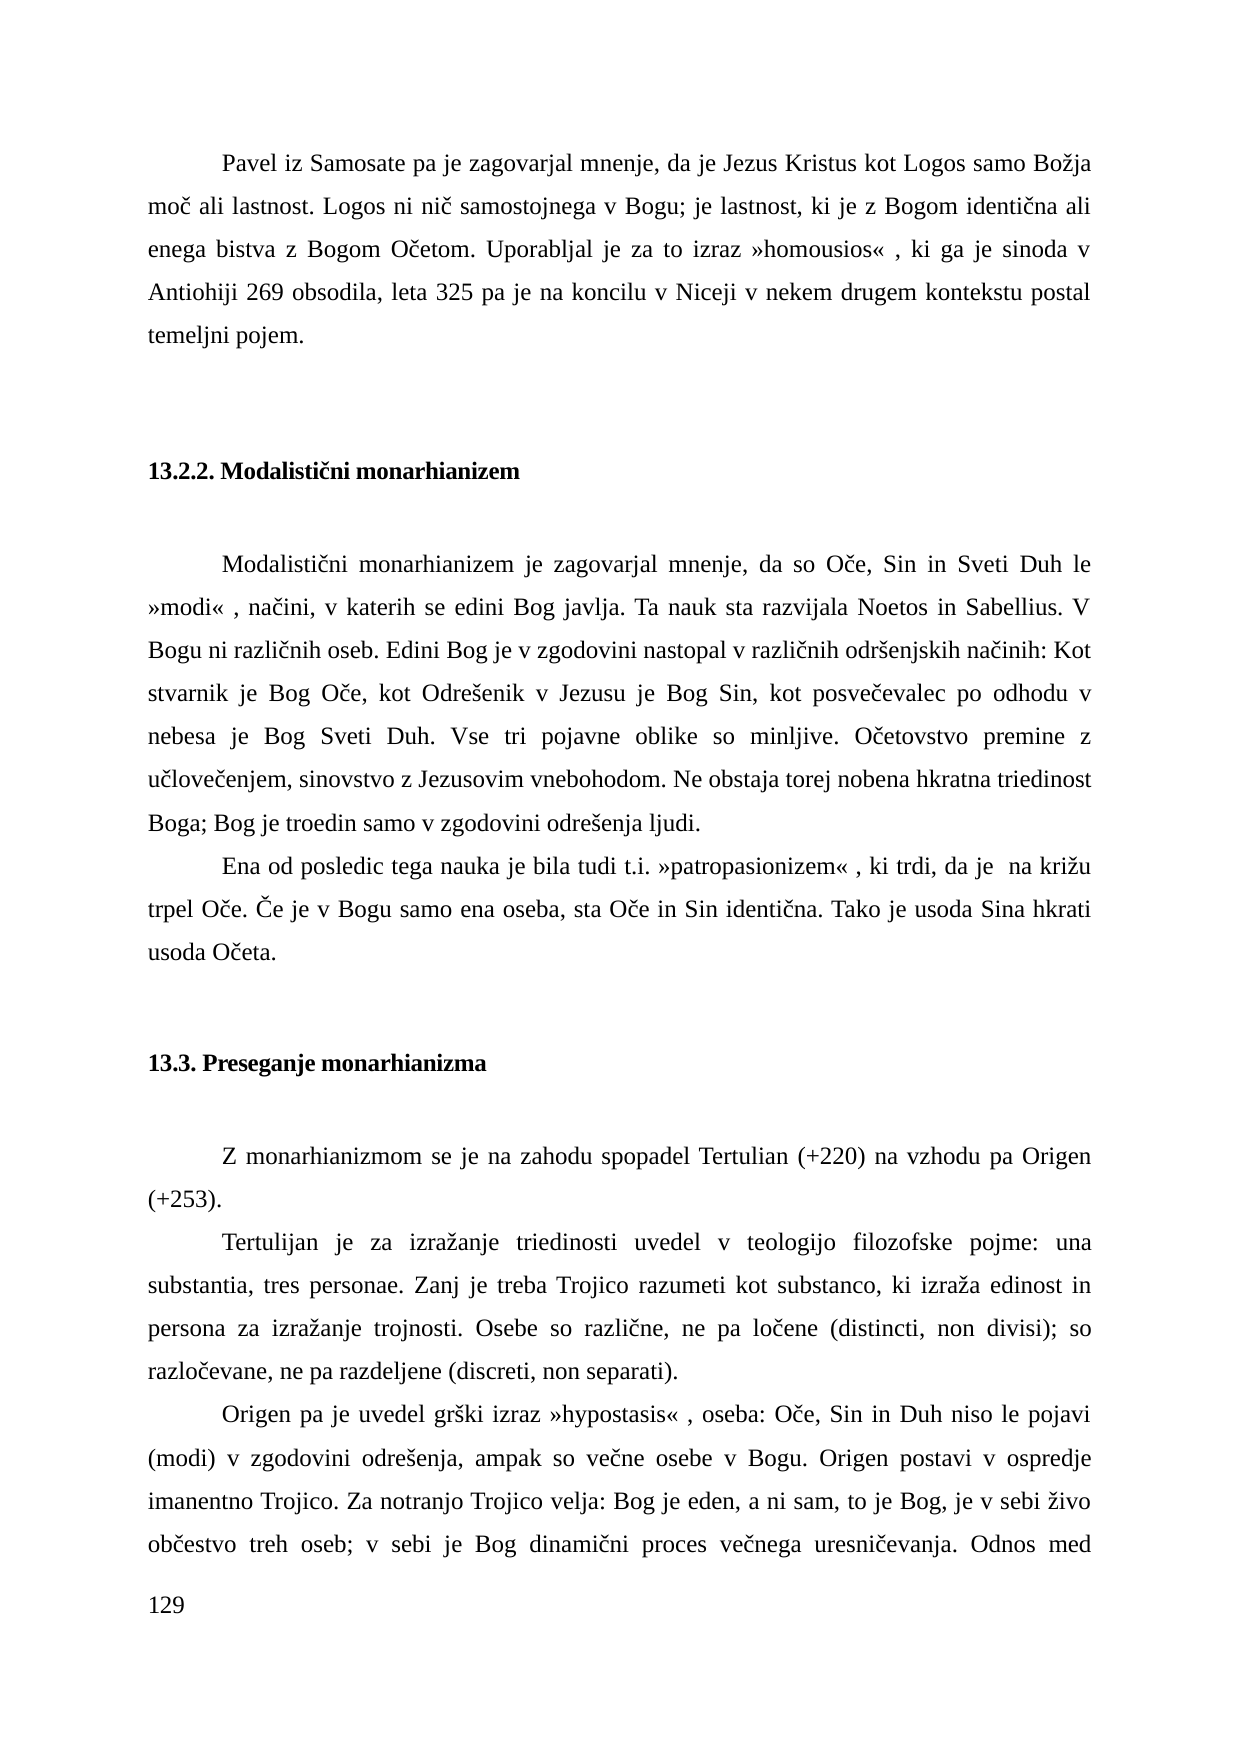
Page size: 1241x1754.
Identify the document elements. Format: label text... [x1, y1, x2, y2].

text Tertulijan je za izražanje triedinosti uvedel v teologijo filozofske pojme: una substantia, tres personae. Zanj je treba Trojico razumeti kot substanco, ki izraža edinost in persona za izražanje trojnosti. Osebe so različne, ne pa ločene (distincti, non divisi); so razločevane, ne pa razdeljene (discreti, non separati). [148, 1227, 1092, 1385]
subtitle 13.2.2. Modalistični monarhianizem [148, 456, 1092, 485]
text Modalistični monarhianizem je zagovarjal mnenje, da so Oče, Sin in Sveti Duh le »modi« , načini, v katerih se edini Bog javlja. Ta nauk sta razvijala Noetos in Sabellius. V Bogu ni različnih oseb. Edini Bog je v zgodovini nastopal v različnih odršenjskih načinih: Kot stvarnik je Bog Oče, kot Odrešenik v Jezusu je Bog Sin, kot posvečevalec po odhodu v nebesa je Bog Sveti Duh. Vse tri pojavne oblike so minljive. Očetovstvo premine z učlovečenjem, sinovstvo z Jezusovim vnebohodom. Ne obstaja torej nobena hkratna triedinost Boga; Bog je troedin samo v zgodovini odrešenja ljudi. [148, 549, 1092, 836]
text Ena od posledic tega nauka je bila tudi t.i. »patropasionizem« , ki trdi, da je na križu trpel Oče. Če je v Bogu samo ena oseba, sta Oče in Sin identična. Tako je usoda Sina hkrati usoda Očeta. [148, 851, 1092, 966]
text Origen pa je uvedel grški izraz »hypostasis« , oseba: Oče, Sin in Duh niso le pojavi (modi) v zgodovini odrešenja, ampak so večne osebe v Bogu. Origen postavi v ospredje imanentno Trojico. Za notranjo Trojico velja: Bog je eden, a ni sam, to je Bog, je v sebi živo občestvo treh oseb; v sebi je Bog dinamični proces večnega uresničevanja. Odnos med [148, 1399, 1092, 1558]
text Z monarhianizmom se je na zahodu spopadel Tertulian (+220) na vzhodu pa Origen (+253). [148, 1141, 1092, 1213]
subtitle 13.3. Preseganje monarhianizma [148, 1048, 1092, 1077]
text Pavel iz Samosate pa je zagovarjal mnenje, da je Jezus Kristus kot Logos samo Božja moč ali lastnost. Logos ni nič samostojnega v Bogu; je lastnost, ki je z Bogom identična ali enega bistva z Bogom Očetom. Uporabljal je za to izraz »homousios« , ki ga je sinoda v Antiohiji 269 obsodila, leta 325 pa je na koncilu v Niceji v nekem drugem kontekstu postal temeljni pojem. [148, 148, 1092, 349]
